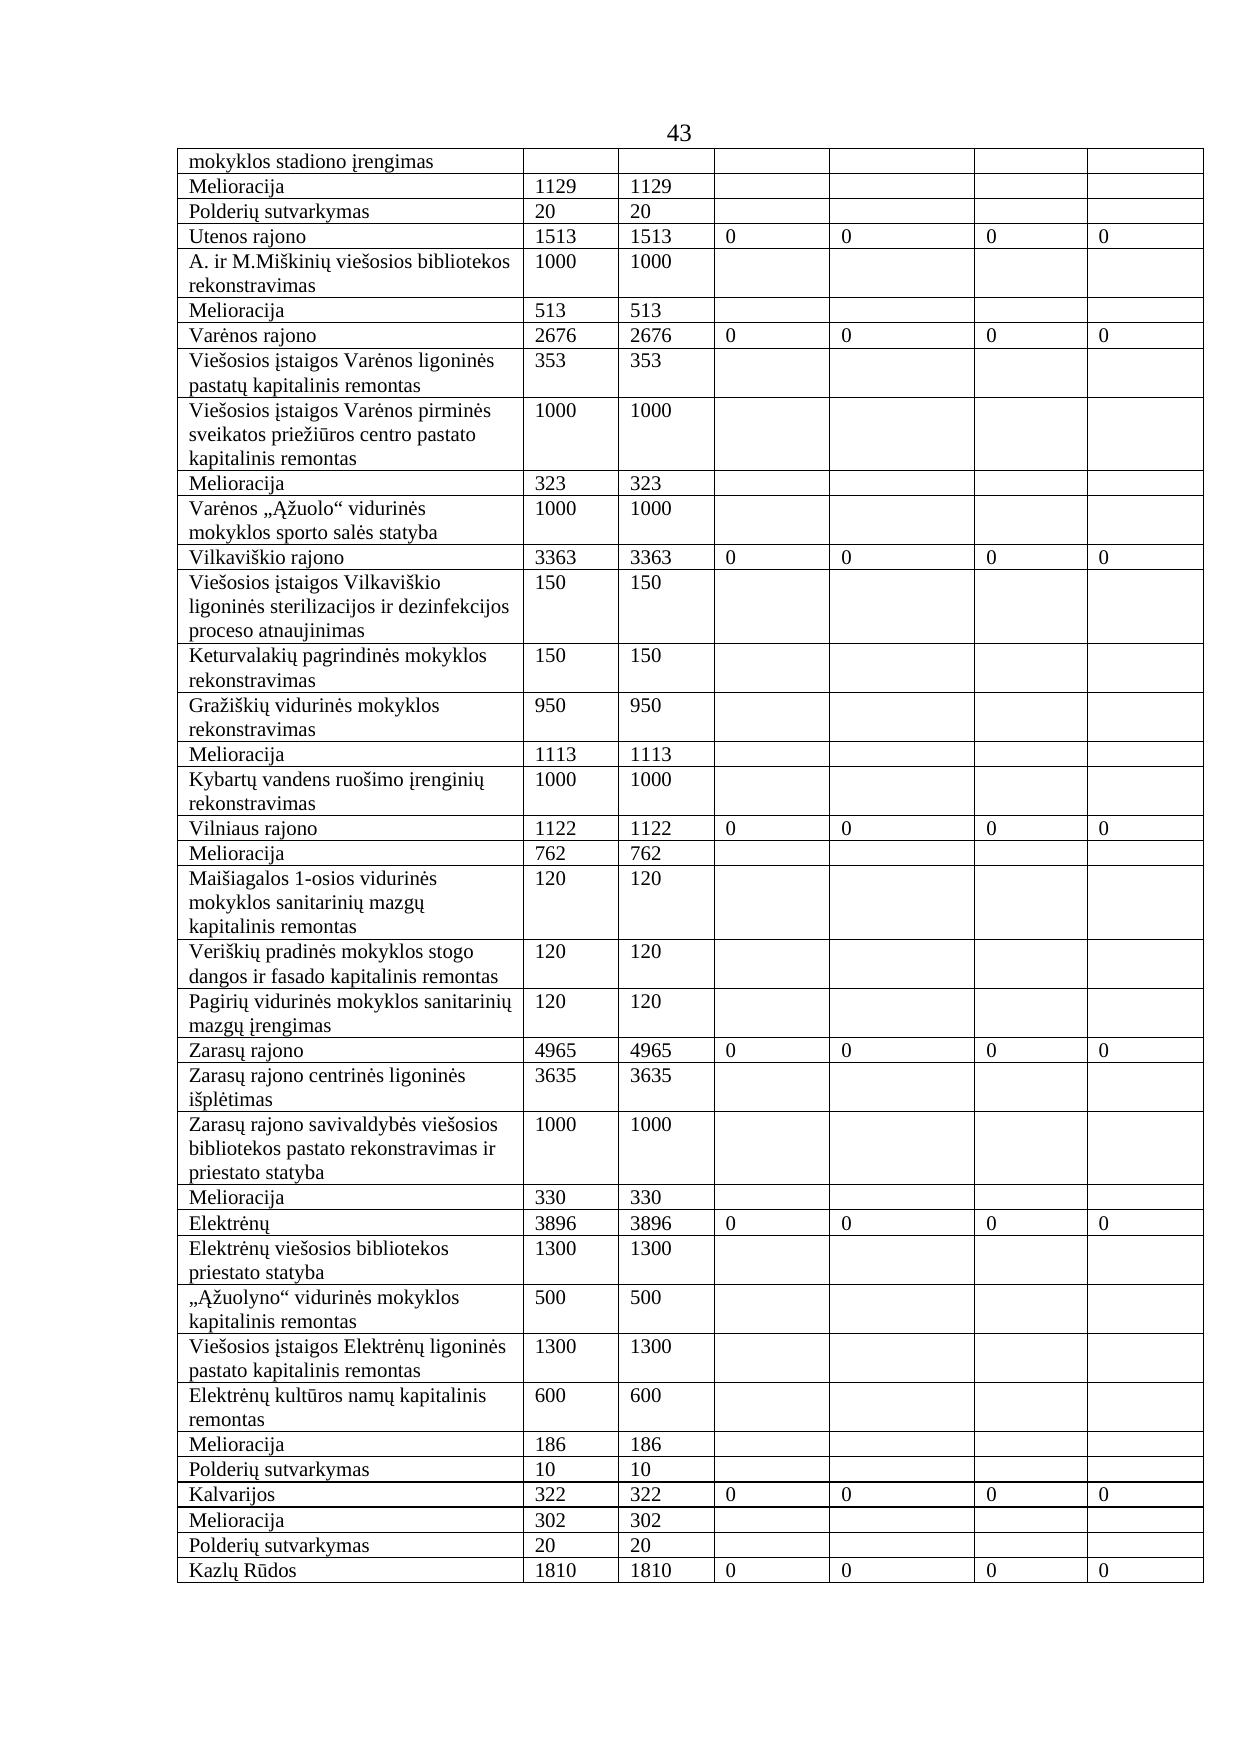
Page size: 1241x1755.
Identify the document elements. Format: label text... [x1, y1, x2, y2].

table_cell [715, 866, 829, 938]
table_cell 0 [830, 1210, 974, 1234]
table_cell 3896 [524, 1210, 618, 1234]
table_cell 3363 [524, 545, 618, 569]
table_cell 20 [524, 199, 618, 223]
table_cell 1129 [524, 174, 618, 198]
table_cell 0 [715, 224, 829, 248]
table_cell 0 [830, 545, 974, 569]
table_cell 0 [1088, 224, 1203, 248]
table_cell [830, 742, 974, 766]
table_cell [715, 298, 829, 322]
table_cell Kalvarijos [178, 1483, 523, 1506]
table_cell [830, 841, 974, 865]
table_cell [715, 496, 829, 544]
table_cell [975, 841, 1087, 865]
table_cell 20 [619, 1533, 714, 1557]
table_cell 0 [975, 1483, 1087, 1506]
table_cell Elektrėnų viešosios bibliotekos priestato statyba [178, 1236, 523, 1284]
table_cell 0 [715, 1210, 829, 1234]
table_cell [830, 1112, 974, 1184]
table_cell 330 [619, 1185, 714, 1209]
table_cell 500 [619, 1285, 714, 1333]
table_cell [619, 149, 714, 173]
table_cell 0 [975, 1558, 1087, 1582]
table_cell 0 [830, 1483, 974, 1506]
table_cell Veriškių pradinės mokyklos stogo dangos ir fasado kapitalinis remontas [178, 940, 523, 988]
table_cell Vilniaus rajono [178, 816, 523, 840]
table_cell [1088, 1185, 1203, 1209]
table_cell Varėnos rajono [178, 323, 523, 347]
table_cell mokyklos stadiono įrengimas [178, 149, 523, 173]
table_cell A. ir M.Miškinių viešosios bibliotekos rekonstravimas [178, 249, 523, 297]
table_cell 2676 [619, 323, 714, 347]
table_cell [830, 249, 974, 297]
table_cell 0 [1088, 1483, 1203, 1506]
table_cell 150 [524, 570, 618, 642]
table_cell 20 [619, 199, 714, 223]
table_cell [975, 1508, 1087, 1532]
table_cell Vilkaviškio rajono [178, 545, 523, 569]
table_cell Viešosios įstaigos Varėnos pirminės sveikatos priežiūros centro pastato kapitalinis remontas [178, 398, 523, 470]
table_cell [1088, 149, 1203, 173]
table_cell [715, 349, 829, 397]
table_cell 513 [524, 298, 618, 322]
table_cell [830, 1432, 974, 1456]
table_cell [1088, 1432, 1203, 1456]
table_cell 330 [524, 1185, 618, 1209]
table_cell 120 [619, 866, 714, 938]
table_cell 1113 [524, 742, 618, 766]
table_cell 0 [830, 816, 974, 840]
table_cell Viešosios įstaigos Varėnos ligoninės pastatų kapitalinis remontas [178, 349, 523, 397]
table_cell 1122 [524, 816, 618, 840]
table_cell [715, 1236, 829, 1284]
table_cell [715, 398, 829, 470]
table_cell 0 [1088, 545, 1203, 569]
table_cell [830, 1063, 974, 1111]
table_cell [1088, 1383, 1203, 1431]
table_cell 1000 [619, 496, 714, 544]
table_cell [1088, 496, 1203, 544]
table_cell [830, 570, 974, 642]
table_cell [715, 767, 829, 815]
table_cell 150 [619, 570, 714, 642]
table_cell [830, 940, 974, 988]
table_cell 120 [524, 989, 618, 1037]
table_cell [715, 570, 829, 642]
table_cell 600 [524, 1383, 618, 1431]
table_cell [1088, 199, 1203, 223]
table_cell 1000 [619, 249, 714, 297]
table_cell [1088, 1285, 1203, 1333]
table_cell 0 [975, 816, 1087, 840]
table_cell [715, 1063, 829, 1111]
table_cell 1113 [619, 742, 714, 766]
table_cell [975, 1185, 1087, 1209]
table_cell Melioracija [178, 471, 523, 495]
table_cell 950 [619, 693, 714, 741]
table_cell [1088, 570, 1203, 642]
table_cell 500 [524, 1285, 618, 1333]
table_cell 1000 [619, 767, 714, 815]
table_cell 513 [619, 298, 714, 322]
table_cell [1088, 1112, 1203, 1184]
table_cell 186 [619, 1432, 714, 1456]
table_cell Viešosios įstaigos Vilkaviškio ligoninės sterilizacijos ir dezinfekcijos proceso atnaujinimas [178, 570, 523, 642]
table_cell [975, 866, 1087, 938]
table_cell 1000 [524, 1112, 618, 1184]
table_cell Polderių sutvarkymas [178, 1457, 523, 1481]
table_cell 1300 [524, 1334, 618, 1382]
table_cell [1088, 1236, 1203, 1284]
table_cell 0 [715, 1558, 829, 1582]
table_cell 353 [619, 349, 714, 397]
table_cell 0 [975, 1210, 1087, 1234]
table_cell [1088, 349, 1203, 397]
table_cell Melioracija [178, 1432, 523, 1456]
table_cell [1088, 1334, 1203, 1382]
table_cell 0 [830, 224, 974, 248]
table_cell 323 [524, 471, 618, 495]
table_cell [715, 1334, 829, 1382]
table_cell 0 [975, 224, 1087, 248]
table_cell [715, 841, 829, 865]
table_cell 1000 [524, 398, 618, 470]
table_cell [1088, 1063, 1203, 1111]
table_cell 0 [830, 323, 974, 347]
table_cell 322 [524, 1483, 618, 1506]
table_cell [715, 174, 829, 198]
table_cell [975, 174, 1087, 198]
table_cell Melioracija [178, 841, 523, 865]
table_cell [975, 742, 1087, 766]
table_cell 1810 [619, 1558, 714, 1582]
table_cell Melioracija [178, 1185, 523, 1209]
table_cell [1088, 298, 1203, 322]
table_cell [975, 570, 1087, 642]
table_cell [715, 1508, 829, 1532]
table_cell Zarasų rajono savivaldybės viešosios bibliotekos pastato rekonstravimas ir priestato statyba [178, 1112, 523, 1184]
table_cell [975, 1236, 1087, 1284]
table_cell Zarasų rajono centrinės ligoninės išplėtimas [178, 1063, 523, 1111]
table_cell [715, 1432, 829, 1456]
table_cell [975, 496, 1087, 544]
table_cell [715, 1285, 829, 1333]
table_cell Keturvalakių pagrindinės mokyklos rekonstravimas [178, 644, 523, 692]
table_cell [830, 174, 974, 198]
table_cell [1088, 989, 1203, 1037]
table_cell 1129 [619, 174, 714, 198]
table_cell „Ąžuolyno“ vidurinės mokyklos kapitalinis remontas [178, 1285, 523, 1333]
table_cell [1088, 1457, 1203, 1481]
table_cell [830, 1285, 974, 1333]
table_cell [830, 1457, 974, 1481]
table_cell 1000 [619, 1112, 714, 1184]
table_cell [715, 199, 829, 223]
table_cell Maišiagalos 1-osios vidurinės mokyklos sanitarinių mazgų kapitalinis remontas [178, 866, 523, 938]
table_cell 1810 [524, 1558, 618, 1582]
table_cell 0 [715, 816, 829, 840]
table_cell [975, 349, 1087, 397]
table_cell 1300 [619, 1334, 714, 1382]
table_cell 0 [975, 545, 1087, 569]
table_cell [830, 1185, 974, 1209]
table_cell Polderių sutvarkymas [178, 1533, 523, 1557]
table_cell [975, 693, 1087, 741]
table_cell [830, 496, 974, 544]
table_cell [1088, 644, 1203, 692]
table_cell [715, 1457, 829, 1481]
table_cell Zarasų rajono [178, 1038, 523, 1062]
table_cell [830, 1383, 974, 1431]
table_cell [1088, 174, 1203, 198]
table_cell [1088, 1508, 1203, 1532]
table_cell [975, 1112, 1087, 1184]
table_cell [715, 149, 829, 173]
table_cell 1513 [619, 224, 714, 248]
table_cell [830, 1508, 974, 1532]
table_cell [1088, 841, 1203, 865]
table_cell [715, 249, 829, 297]
table_cell 0 [715, 323, 829, 347]
table_cell [1088, 398, 1203, 470]
table_cell 3896 [619, 1210, 714, 1234]
table_cell [1088, 249, 1203, 297]
table_cell [975, 1334, 1087, 1382]
table_cell 302 [619, 1508, 714, 1532]
table_cell 10 [524, 1457, 618, 1481]
table_cell 1300 [619, 1236, 714, 1284]
table_cell [524, 149, 618, 173]
table_cell 1300 [524, 1236, 618, 1284]
table_cell 353 [524, 349, 618, 397]
table_cell 0 [1088, 1038, 1203, 1062]
table_cell [830, 644, 974, 692]
table_cell 120 [619, 989, 714, 1037]
table_cell 323 [619, 471, 714, 495]
table_cell [975, 1457, 1087, 1481]
table_cell Gražiškių vidurinės mokyklos rekonstravimas [178, 693, 523, 741]
table_cell 120 [524, 866, 618, 938]
table_cell Kazlų Rūdos [178, 1558, 523, 1582]
table_cell [1088, 940, 1203, 988]
table_cell Viešosios įstaigos Elektrėnų ligoninės pastato kapitalinis remontas [178, 1334, 523, 1382]
table_cell 0 [1088, 1210, 1203, 1234]
table_cell [975, 199, 1087, 223]
table_cell 10 [619, 1457, 714, 1481]
table_cell [715, 644, 829, 692]
table_cell [830, 989, 974, 1037]
table_cell 1000 [619, 398, 714, 470]
table_cell 3635 [524, 1063, 618, 1111]
table_cell Polderių sutvarkymas [178, 199, 523, 223]
table_cell Melioracija [178, 742, 523, 766]
table_cell 120 [524, 940, 618, 988]
table_cell 120 [619, 940, 714, 988]
table_cell Kybartų vandens ruošimo įrenginių rekonstravimas [178, 767, 523, 815]
table_cell [975, 1063, 1087, 1111]
table_cell 20 [524, 1533, 618, 1557]
table_cell [715, 693, 829, 741]
table_cell [715, 1185, 829, 1209]
table_cell Varėnos „Ąžuolo“ vidurinės mokyklos sporto salės statyba [178, 496, 523, 544]
table_cell [975, 298, 1087, 322]
table_cell 4965 [619, 1038, 714, 1062]
table_cell 0 [1088, 816, 1203, 840]
table_cell 3635 [619, 1063, 714, 1111]
table_cell [830, 767, 974, 815]
table_cell [1088, 866, 1203, 938]
table_cell [975, 1533, 1087, 1557]
table_cell 150 [524, 644, 618, 692]
table_cell [715, 471, 829, 495]
table_cell 1513 [524, 224, 618, 248]
table_cell [1088, 471, 1203, 495]
table_cell [715, 1112, 829, 1184]
table_cell 322 [619, 1483, 714, 1506]
table_cell [830, 471, 974, 495]
table_cell [715, 1533, 829, 1557]
table_cell [830, 149, 974, 173]
table_cell 2676 [524, 323, 618, 347]
table_cell Melioracija [178, 1508, 523, 1532]
table_cell 0 [975, 323, 1087, 347]
table_cell 1000 [524, 767, 618, 815]
table_cell [830, 298, 974, 322]
table_cell [975, 1285, 1087, 1333]
table_cell [975, 149, 1087, 173]
table_cell 600 [619, 1383, 714, 1431]
table_cell [1088, 1533, 1203, 1557]
table_cell Melioracija [178, 174, 523, 198]
table_cell [715, 1383, 829, 1431]
table_cell 186 [524, 1432, 618, 1456]
table_cell [830, 1533, 974, 1557]
table_cell [975, 940, 1087, 988]
table_cell [1088, 693, 1203, 741]
table_cell 0 [830, 1558, 974, 1582]
table_cell [1088, 742, 1203, 766]
table_cell [975, 989, 1087, 1037]
table_cell 0 [715, 545, 829, 569]
table_cell [830, 199, 974, 223]
table_cell 1000 [524, 496, 618, 544]
table_cell 0 [715, 1483, 829, 1506]
table_cell 3363 [619, 545, 714, 569]
table_cell 1000 [524, 249, 618, 297]
table_cell [830, 1236, 974, 1284]
table_cell 762 [524, 841, 618, 865]
table_cell 150 [619, 644, 714, 692]
table_cell [975, 767, 1087, 815]
table_cell [1088, 767, 1203, 815]
table_cell [975, 1383, 1087, 1431]
table_cell Elektrėnų kultūros namų kapitalinis remontas [178, 1383, 523, 1431]
table_cell 0 [715, 1038, 829, 1062]
table_cell [715, 989, 829, 1037]
table_cell Pagirių vidurinės mokyklos sanitarinių mazgų įrengimas [178, 989, 523, 1037]
table_cell [975, 471, 1087, 495]
table_cell 0 [1088, 323, 1203, 347]
table_cell [715, 940, 829, 988]
table_cell [975, 1432, 1087, 1456]
table_cell [830, 349, 974, 397]
table_cell Elektrėnų [178, 1210, 523, 1234]
table_cell [830, 1334, 974, 1382]
table_cell 762 [619, 841, 714, 865]
table_cell [975, 398, 1087, 470]
table_cell 0 [1088, 1558, 1203, 1582]
table_cell [830, 398, 974, 470]
table_cell [830, 866, 974, 938]
table_cell Utenos rajono [178, 224, 523, 248]
table_cell [975, 249, 1087, 297]
table_cell 302 [524, 1508, 618, 1532]
table_cell 0 [975, 1038, 1087, 1062]
table_cell 1122 [619, 816, 714, 840]
table_cell 950 [524, 693, 618, 741]
table_cell [975, 644, 1087, 692]
table_cell [830, 693, 974, 741]
table_cell Melioracija [178, 298, 523, 322]
table_cell 4965 [524, 1038, 618, 1062]
table_cell [715, 742, 829, 766]
table_cell 0 [830, 1038, 974, 1062]
